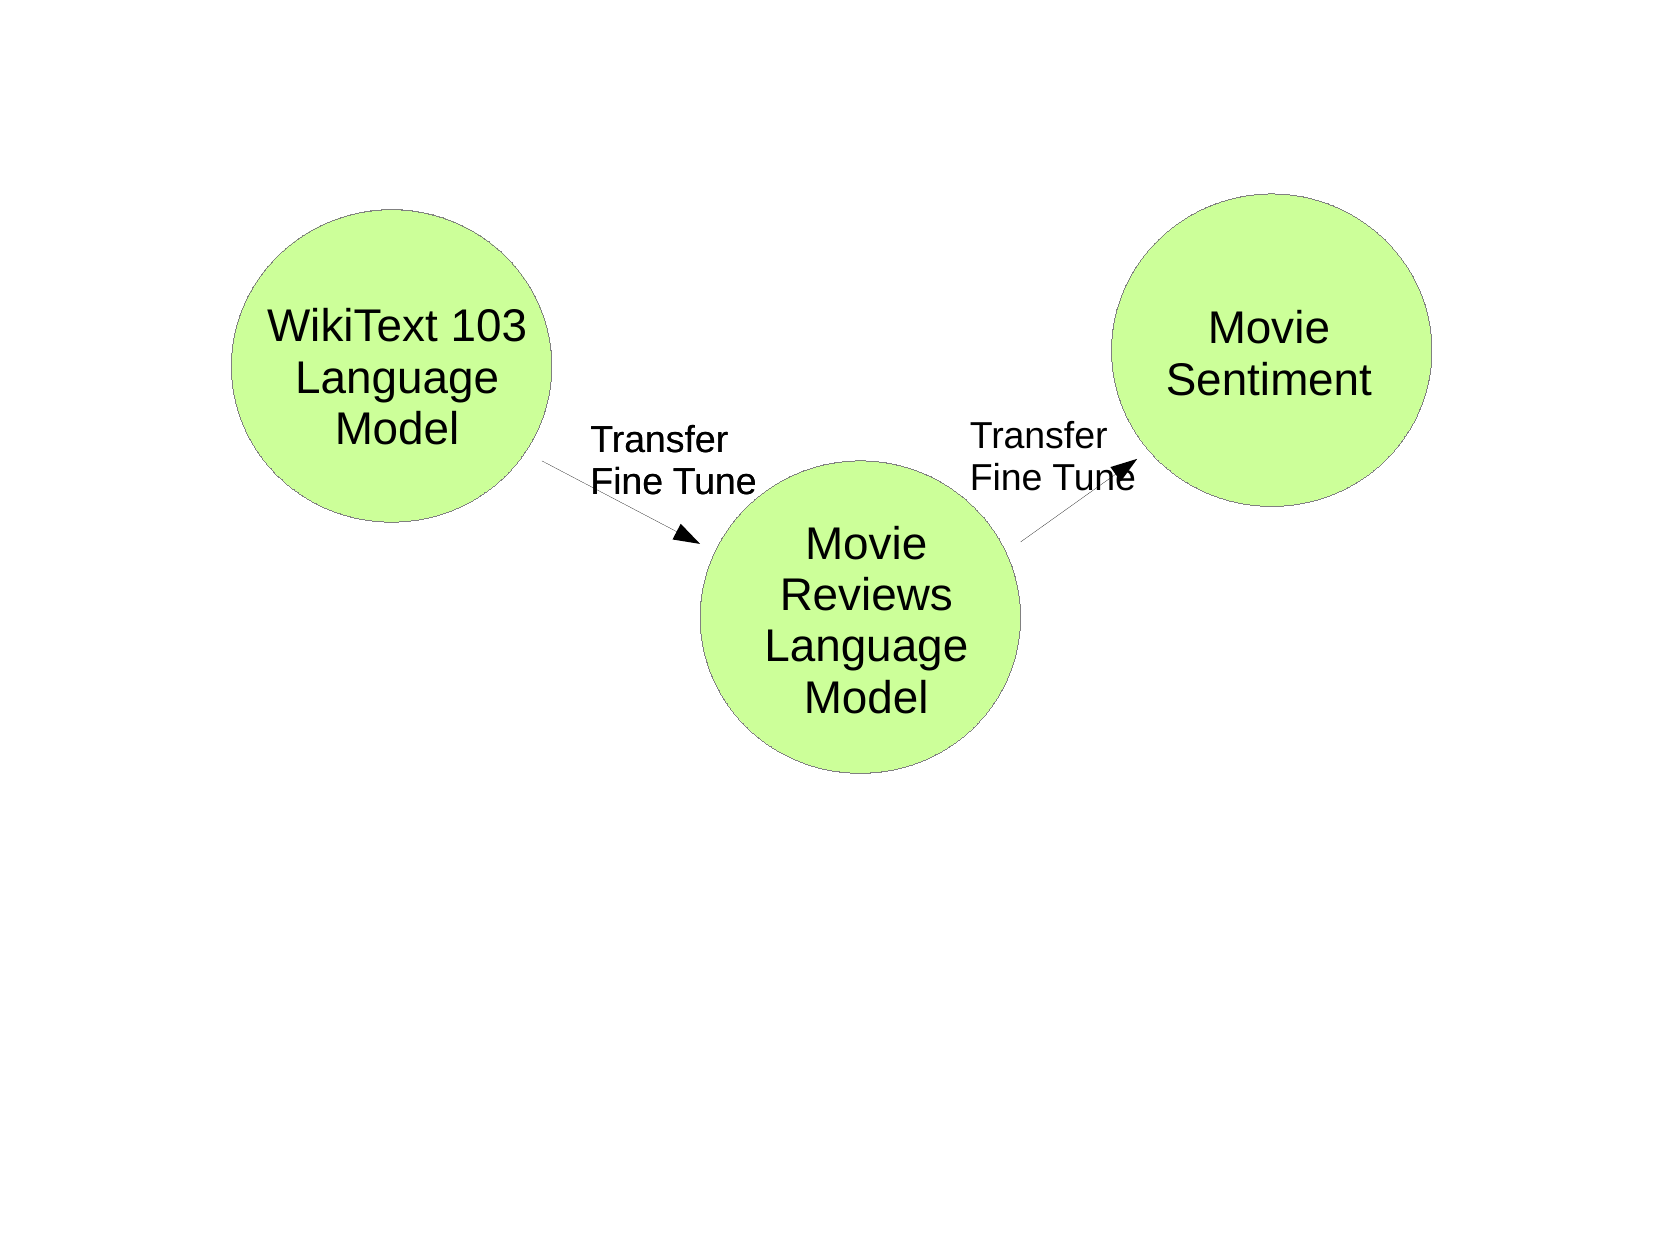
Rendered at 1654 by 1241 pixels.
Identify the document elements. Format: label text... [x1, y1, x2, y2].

text_box [984, 517, 1021, 717]
text_box WikiText 103 Language Model [252, 292, 542, 461]
text_box Transfer Fine Tune [575, 411, 772, 511]
text_box Movie Reviews Language Model [749, 510, 984, 730]
text_box [700, 511, 972, 774]
text_box [772, 460, 977, 510]
text_box [1111, 193, 1432, 507]
text_box [231, 209, 533, 443]
text_box [264, 461, 519, 523]
text_box Transfer Fine Tune [954, 407, 1152, 507]
text_box Movie Sentiment [1151, 294, 1388, 412]
text_box [542, 312, 552, 420]
